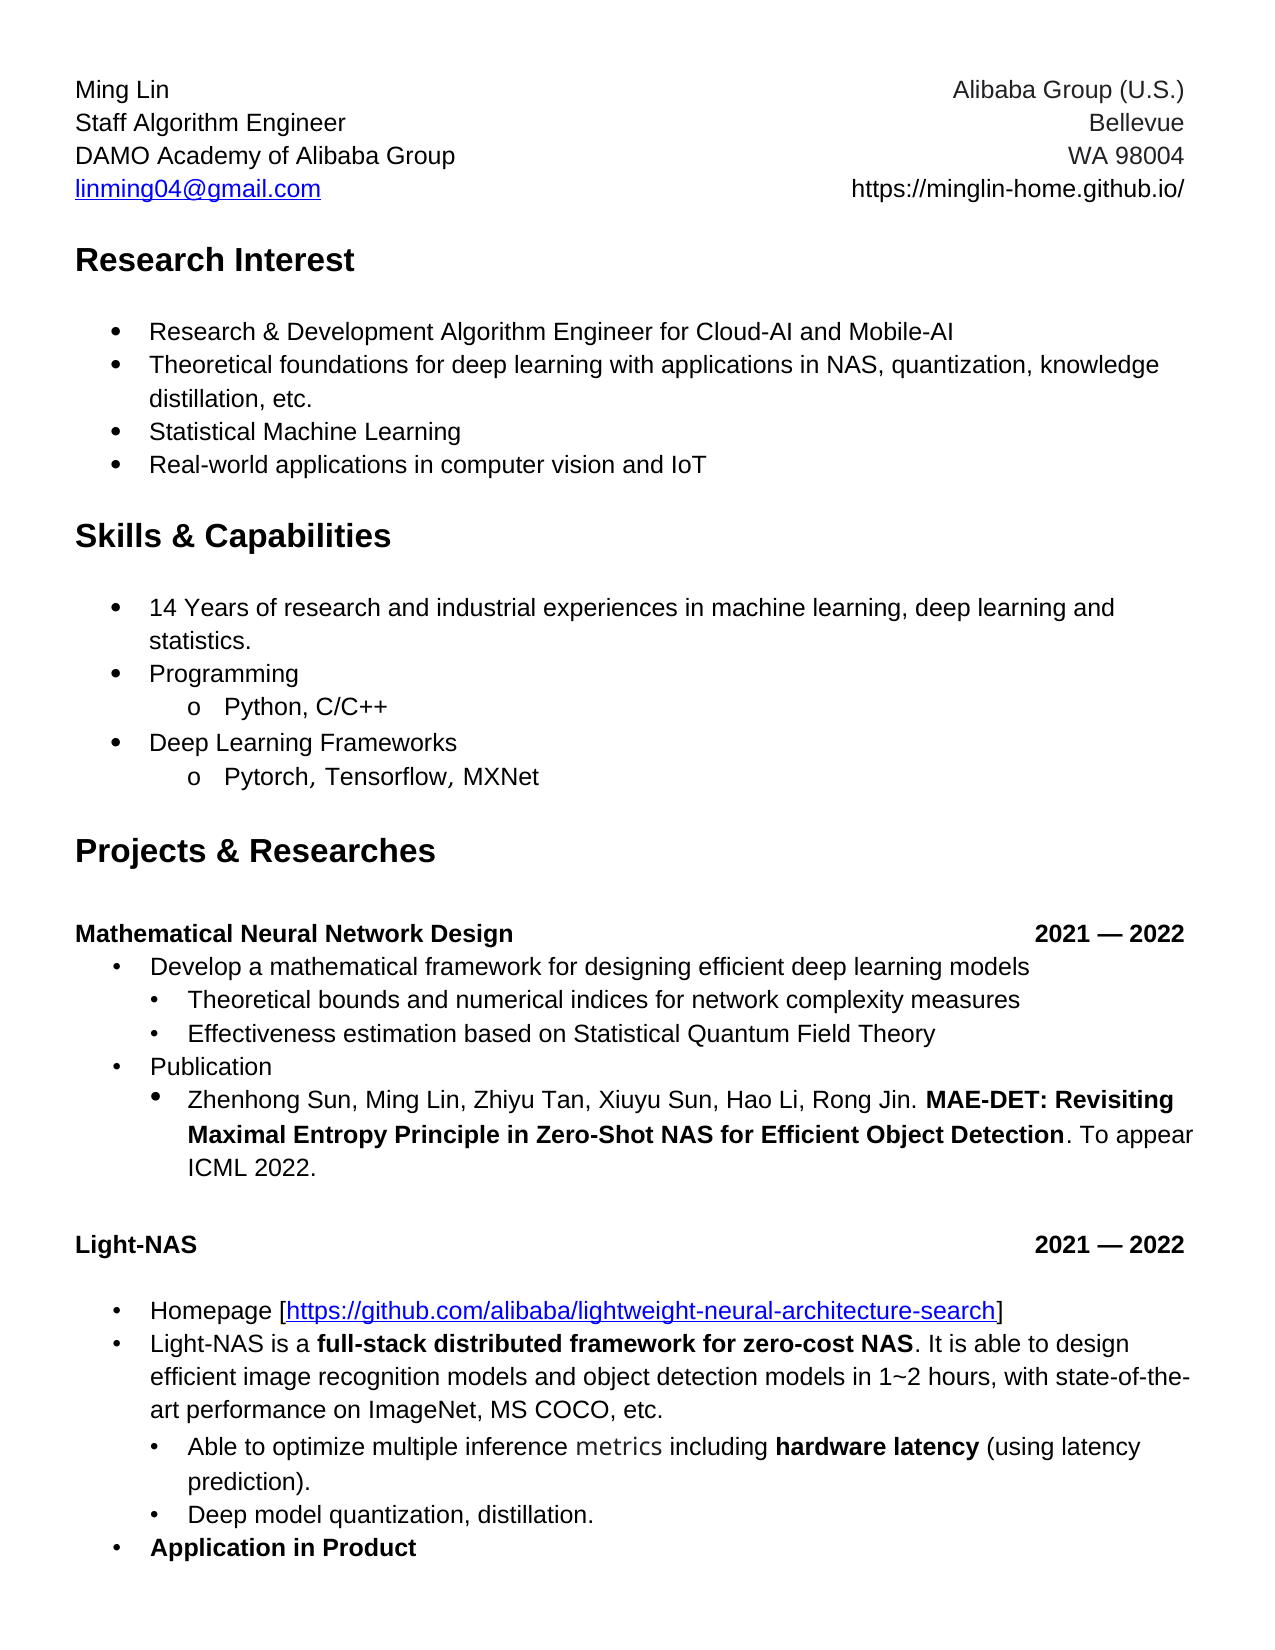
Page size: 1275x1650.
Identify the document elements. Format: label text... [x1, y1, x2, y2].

list Statistical Machine Learning [111, 417, 1200, 445]
table_header Light-NAS [64, 1230, 670, 1263]
list Homepage [https://github.com/alibaba/lightweight-neural-architecture-search] [112, 1296, 1200, 1325]
list Python, C/C++ [186, 692, 1200, 723]
list Develop a mathematical framework for designing efficient deep learning models [112, 952, 1200, 981]
text Skills & Capabilities [75, 516, 1200, 554]
list Effectiveness estimation based on Statistical Quantum Field Theory [150, 1019, 1200, 1047]
list Deep model quantization, distillation. [150, 1500, 1200, 1528]
table_header 2021 — 2022 [670, 1230, 1196, 1263]
text Research Interest [75, 240, 1200, 278]
list Real-world applications in computer vision and IoT [111, 450, 1200, 478]
table_header 2021 — 2022 [670, 919, 1196, 952]
table_header Alibaba Group (U.S.) Bellevue WA 98004 https://minglin-home.github.io/ [525, 75, 1196, 207]
list 14 Years of research and industrial experiences in machine learning, deep learning and statistics. [111, 593, 1200, 655]
list Light-NAS is a full-stack distributed framework for zero-cost NAS. It is able to design efficient image recognition models and object detection models in 1~2 hours, with state-of-the-art performance on ImageNet, MS COCO, etc. [112, 1329, 1200, 1424]
list Theoretical bounds and numerical indices for network complexity measures [150, 986, 1200, 1014]
text Projects & Researches [75, 831, 1200, 869]
list Able to optimize multiple inference metrics including hardware latency (using latency prediction). [150, 1428, 1200, 1495]
list Programming [111, 659, 1200, 688]
list Publication [112, 1052, 1200, 1081]
table_header Ming Lin Staff Algorithm Engineer DAMO Academy of Alibaba Group linming04@gmail.com [64, 75, 525, 207]
list Pytorch, Tensorflow, MXNet [186, 761, 1200, 793]
list Deep Learning Frameworks [111, 728, 1200, 757]
list Research & Development Algorithm Engineer for Cloud-AI and Mobile-AI [111, 317, 1200, 346]
list Application in Product [112, 1533, 1200, 1562]
list Theoretical foundations for deep learning with applications in NAS, quantization, knowledge distillation, etc. [111, 350, 1200, 412]
table_header Mathematical Neural Network Design [64, 919, 670, 952]
list Zhenhong Sun, Ming Lin, Zhiyu Tan, Xiuyu Sun, Hao Li, Rong Jin. MAE-DET: Revisiting Maximal Entropy Principle in Zero-Shot NAS for Efficient Object Detection. To appear ICML 2022. [150, 1085, 1200, 1182]
